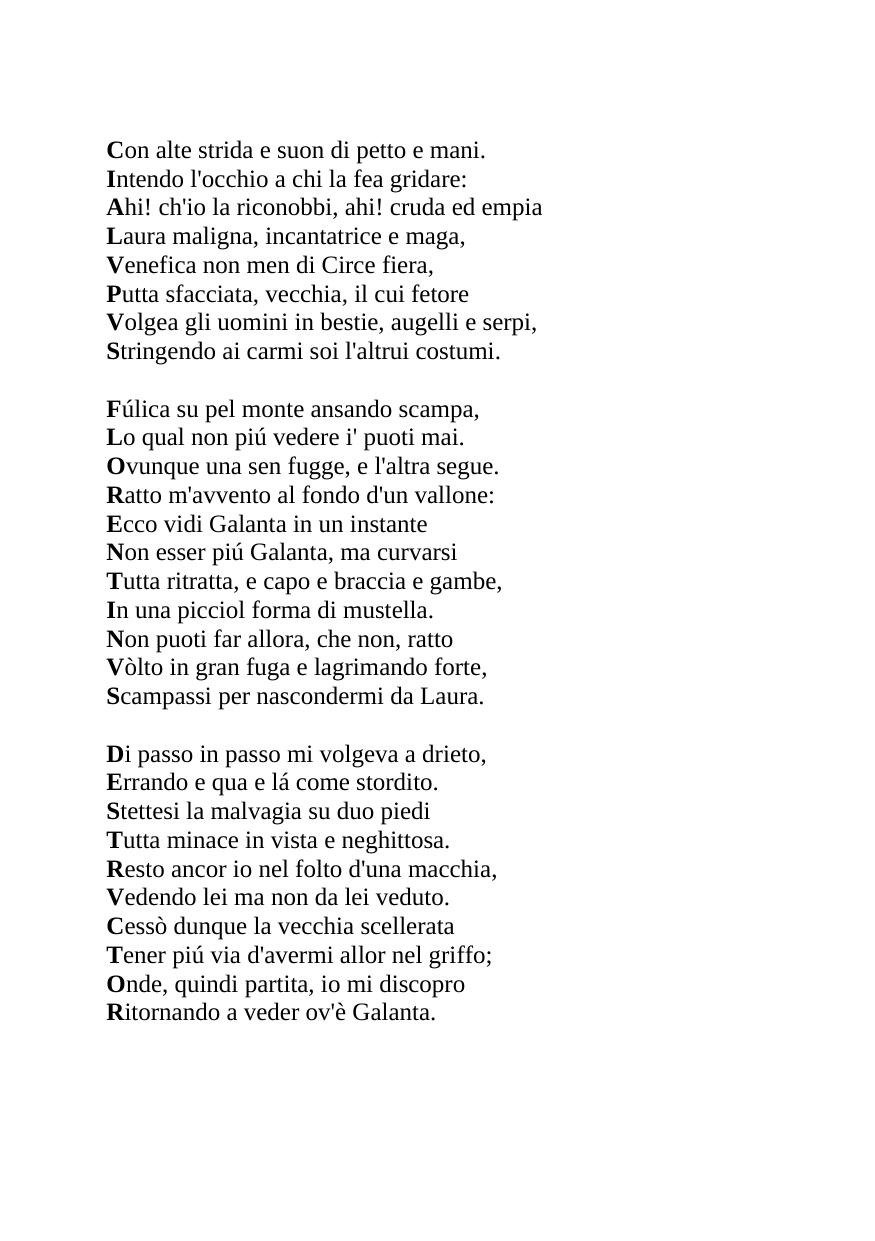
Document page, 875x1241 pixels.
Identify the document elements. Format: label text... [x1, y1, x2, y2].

text Errando e qua e lá come stordito. [106, 767, 768, 796]
text Tener piú via d'avermi allor nel griffo; [106, 940, 768, 969]
text Con alte strida e suon di petto e mani. [106, 135, 768, 164]
text Ahi! ch'io la riconobbi, ahi! cruda ed empia [106, 192, 768, 221]
text Scampassi per nascondermi da Laura. [106, 681, 768, 710]
text Fúlica su pel monte ansando scampa, [106, 394, 768, 422]
text Volgea gli uomini in bestie, augelli e serpi, [106, 307, 768, 336]
text Ecco vidi Galanta in un instante [106, 509, 768, 537]
text Ritornando a veder ov'è Galanta. [106, 997, 768, 1026]
text Putta sfacciata, vecchia, il cui fetore [106, 279, 768, 307]
text In una picciol forma di mustella. [106, 595, 768, 624]
text Non puoti far allora, che non, ratto [106, 624, 768, 652]
text Vòlto in gran fuga e lagrimando forte, [106, 652, 768, 681]
text Tutta minace in vista e neghittosa. [106, 825, 768, 854]
text Ratto m'avvento al fondo d'un vallone: [106, 480, 768, 509]
text Onde, quindi partita, io mi discopro [106, 969, 768, 997]
text Ovunque una sen fugge, e l'altra segue. [106, 451, 768, 480]
text Intendo l'occhio a chi la fea gridare: [106, 164, 768, 192]
text Cessò dunque la vecchia scellerata [106, 911, 768, 940]
text Stringendo ai carmi soi l'altrui costumi. [106, 336, 768, 365]
text Tutta ritratta, e capo e braccia e gambe, [106, 566, 768, 595]
text Resto ancor io nel folto d'una macchia, [106, 854, 768, 882]
text Lo qual non piú vedere i' puoti mai. [106, 422, 768, 451]
text Di passo in passo mi volgeva a drieto, [106, 739, 768, 767]
text Non esser piú Galanta, ma curvarsi [106, 537, 768, 566]
text Laura maligna, incantatrice e maga, [106, 221, 768, 250]
text Vedendo lei ma non da lei veduto. [106, 882, 768, 911]
text Venefica non men di Circe fiera, [106, 250, 768, 279]
text Stettesi la malvagia su duo piedi [106, 796, 768, 825]
